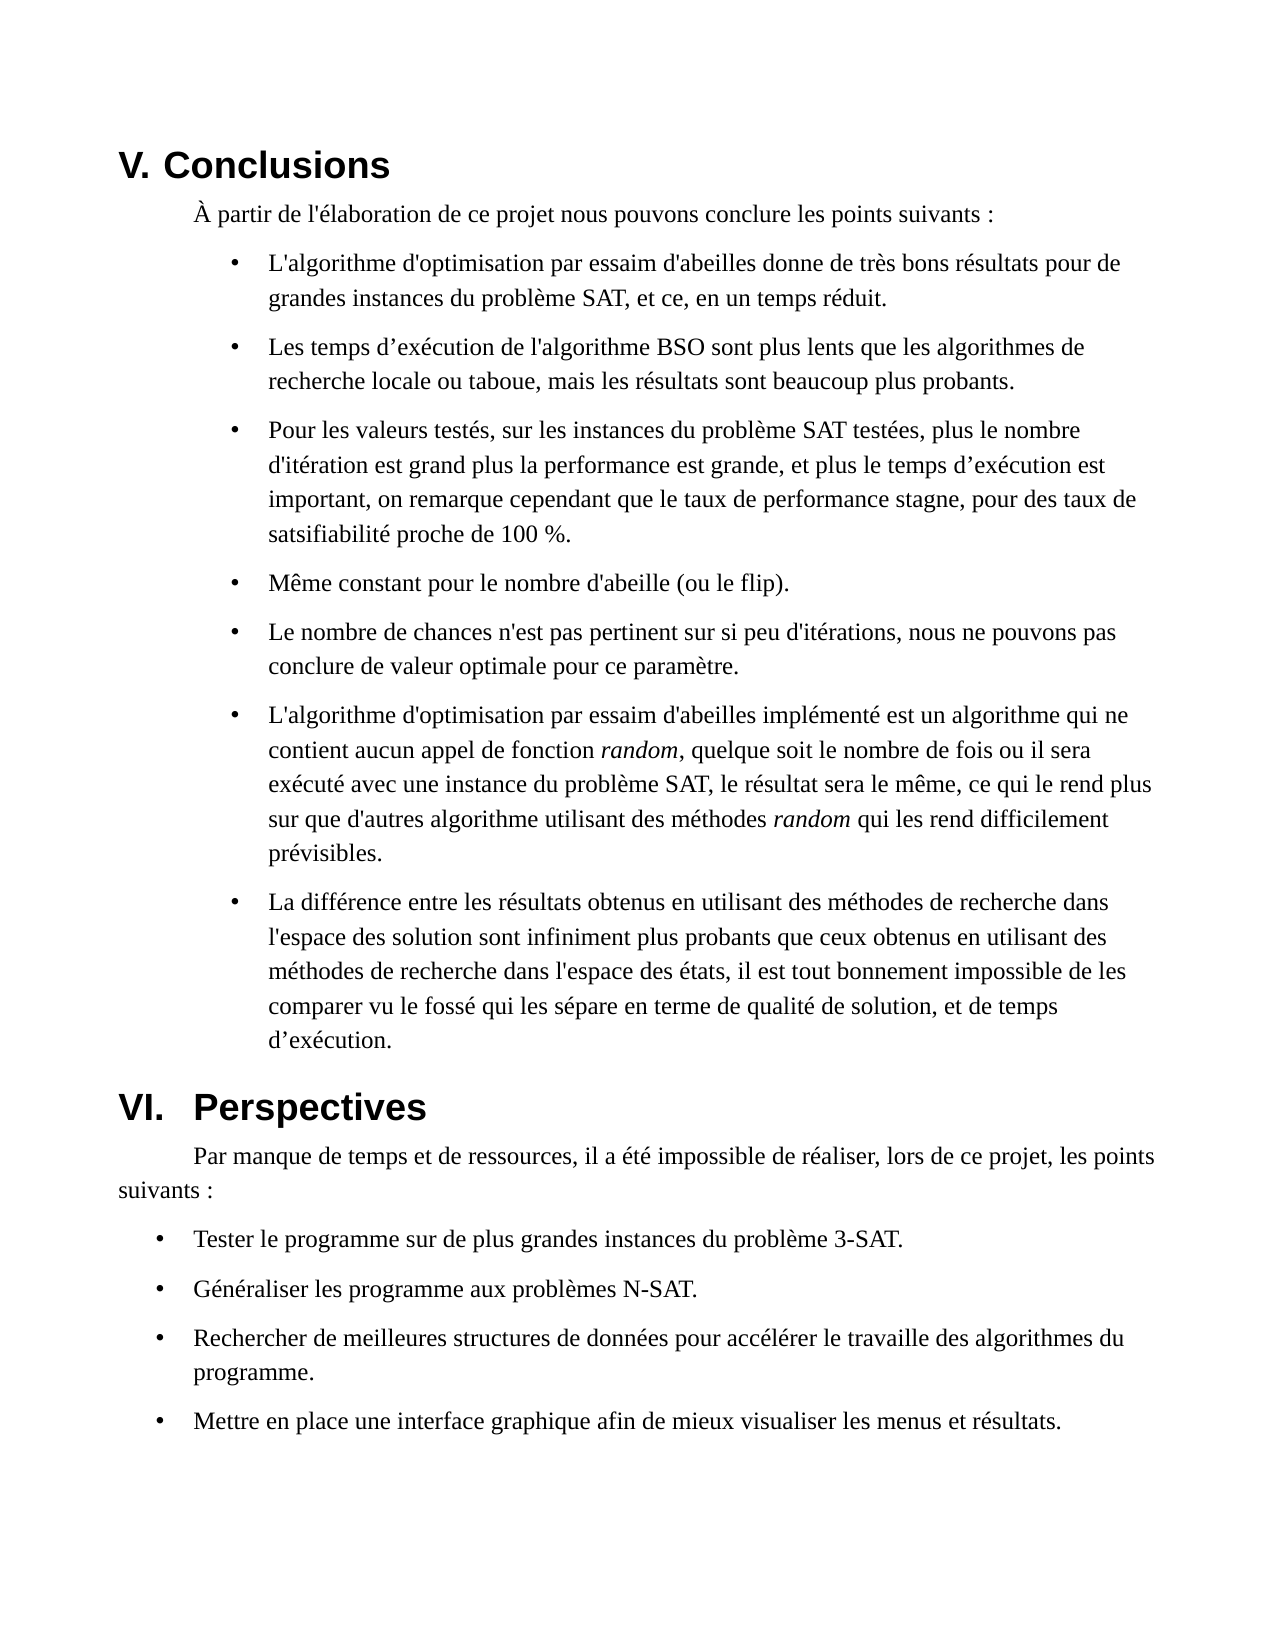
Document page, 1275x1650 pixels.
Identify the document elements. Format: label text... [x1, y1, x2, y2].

list Même constant pour le nombre d'abeille (ou le flip). [231, 568, 1157, 597]
list L'algorithme d'optimisation par essaim d'abeilles implémenté est un algorithme qui ne contient aucun appel de fonction random, quelque soit le nombre de fois ou il sera exécuté avec une instance du problème SAT, le résultat sera le même, ce qui le rend plus sur que d'autres algorithme utilisant des méthodes random qui les rend difficilement prévisibles. [231, 701, 1157, 867]
list Les temps d’exécution de l'algorithme BSO sont plus lents que les algorithmes de recherche locale ou taboue, mais les résultats sont beaucoup plus probants. [231, 332, 1157, 395]
list Pour les valeurs testés, sur les instances du problème SAT testées, plus le nombre d'itération est grand plus la performance est grande, et plus le temps d’exécution est important, on remarque cependant que le taux de performance stagne, pour des taux de satsifiabilité proche de 100 %. [231, 415, 1157, 548]
subtitle Perspectives [118, 1085, 1157, 1128]
subtitle Conclusions [118, 143, 1157, 187]
list Mettre en place une interface graphique afin de mieux visualiser les menus et résultats. [156, 1406, 1157, 1435]
list Le nombre de chances n'est pas pertinent sur si peu d'itérations, nous ne pouvons pas conclure de valeur optimale pour ce paramètre. [231, 617, 1157, 680]
text Par manque de temps et de ressources, il a été impossible de réaliser, lors de ce projet, les points suivants : [118, 1141, 1157, 1204]
list Rechercher de meilleures structures de données pour accélérer le travaille des algorithmes du programme. [156, 1323, 1157, 1386]
list La différence entre les résultats obtenus en utilisant des méthodes de recherche dans l'espace des solution sont infiniment plus probants que ceux obtenus en utilisant des méthodes de recherche dans l'espace des états, il est tout bonnement impossible de les comparer vu le fossé qui les sépare en terme de qualité de solution, et de temps d’exécution. [231, 887, 1157, 1054]
text À partir de l'élaboration de ce projet nous pouvons conclure les points suivants : [118, 199, 1157, 228]
list L'algorithme d'optimisation par essaim d'abeilles donne de très bons résultats pour de grandes instances du problème SAT, et ce, en un temps réduit. [231, 248, 1157, 312]
list Tester le programme sur de plus grandes instances du problème 3-SAT. [156, 1224, 1157, 1253]
list Généraliser les programme aux problèmes N-SAT. [156, 1274, 1157, 1302]
